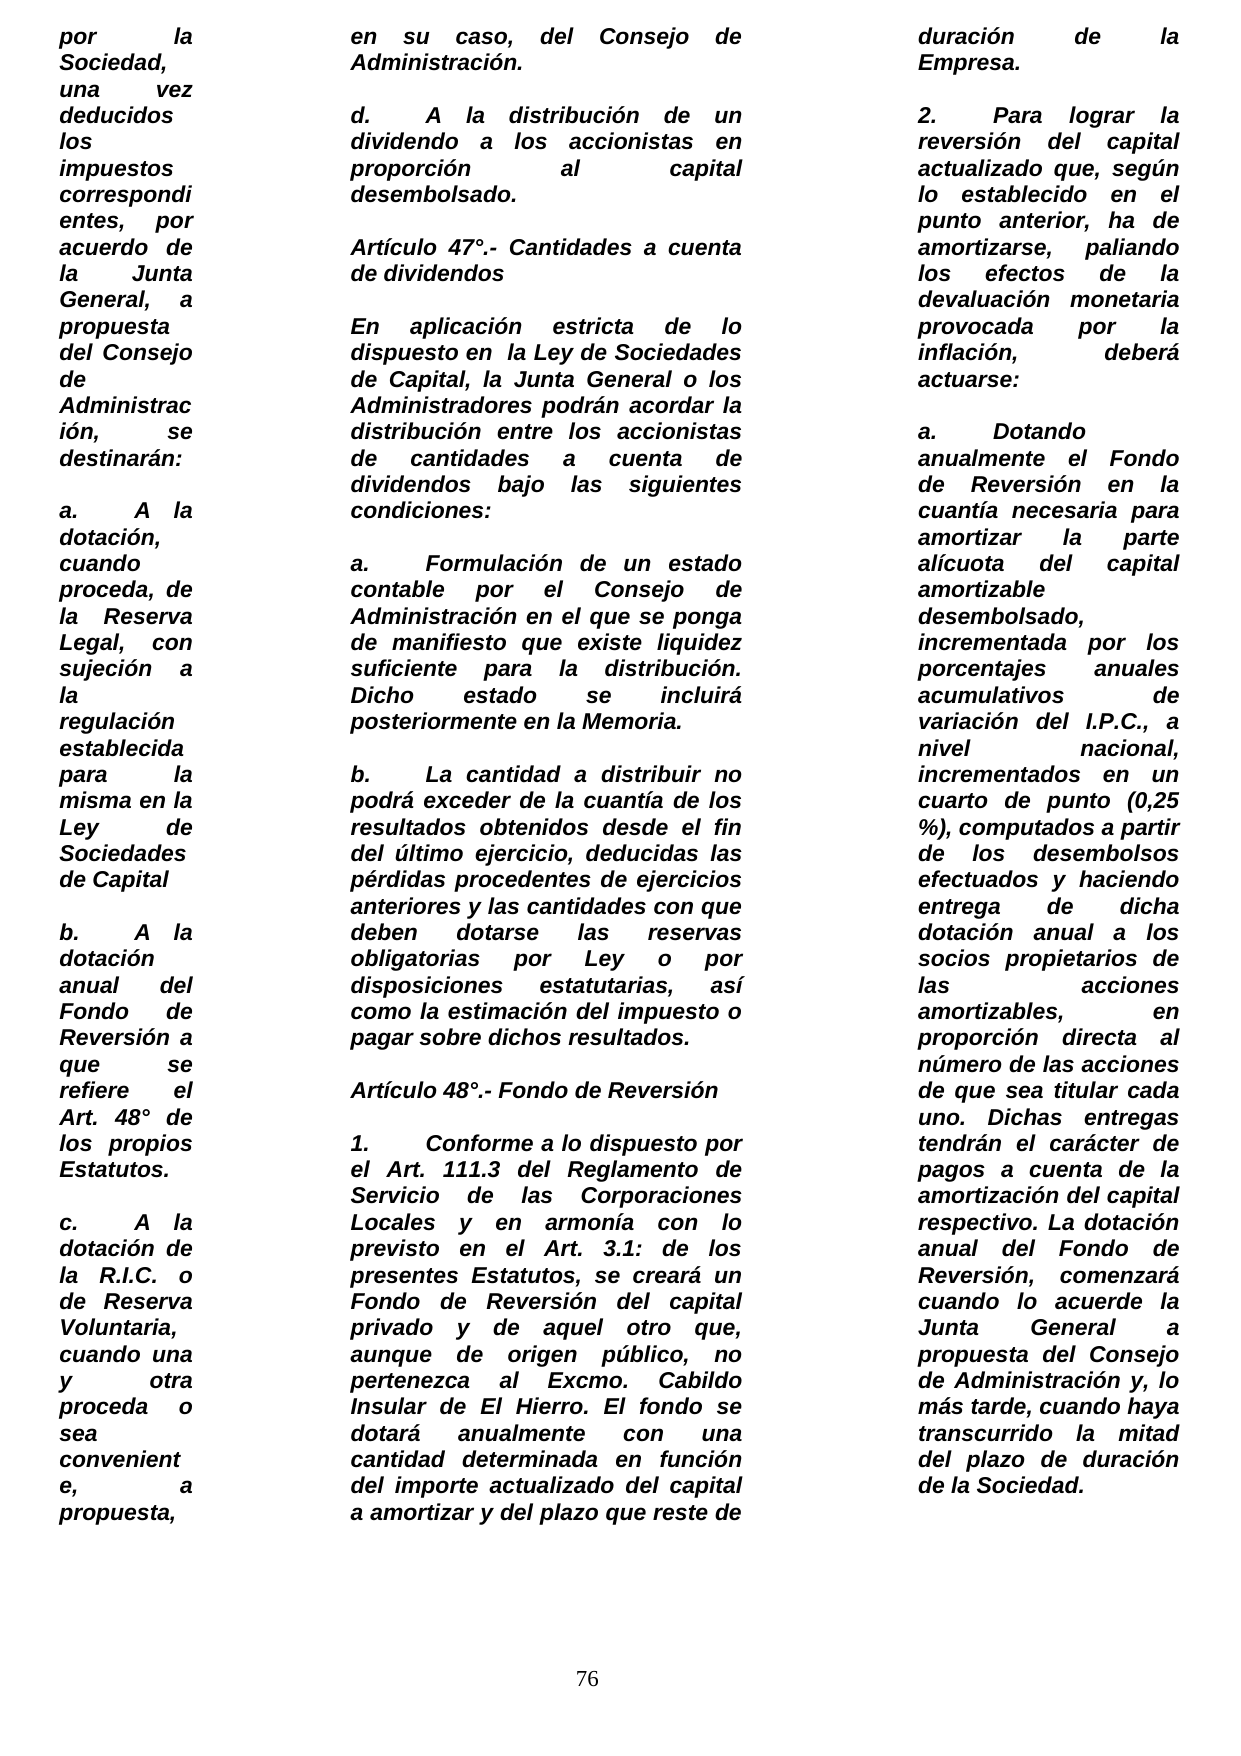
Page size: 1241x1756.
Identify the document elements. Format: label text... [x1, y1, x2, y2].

list Conforme a lo dispuesto por el Art. 111.3 del Reglamento de Servicio de las Corporaciones Locales y en armonía con lo previsto en el Art. 3.1: de los presentes Estatutos, se creará un Fondo de Reversión del capital privado y de aquel otro que, aunque de origen público, no pertenezca al Excmo. Cabildo Insular de El Hierro. El fondo se dotará anualmente con una cantidad determinada en función del importe actualizado del capital a amortizar y del plazo que reste de [350, 1130, 744, 1525]
text Artículo 47°.- Cantidades a cuenta de dividendos [350, 234, 744, 286]
list A la dotación de la R.I.C. o de Reserva Voluntaria, cuando una y otra proceda o sea conveniente, a propuesta, [59, 1209, 195, 1525]
text Artículo 48°.- Fondo de Reversión [350, 1077, 744, 1103]
list A la distribución de un dividendo a los accionistas en proporción al capital desembolsado. [350, 102, 744, 207]
list Para lograr la reversión del capital actualizado que, según lo establecido en el punto anterior, ha de amortizarse, paliando los efectos de la devaluación monetaria provocada por la inflación, deberá actuarse: [918, 102, 1182, 392]
list A la dotación anual del Fondo de Reversión a que se refiere el Art. 48° de los propios Estatutos. [59, 919, 195, 1182]
list en su caso, del Consejo de Administración. [350, 23, 744, 76]
list La cantidad a distribuir no podrá exceder de la cuantía de los resultados obtenidos desde el fin del último ejercicio, deducidas las pérdidas procedentes de ejercicios anteriores y las cantidades con que deben dotarse las reservas obligatorias por Ley o por disposiciones estatutarias, así como la estimación del impuesto o pagar sobre dichos resultados. [350, 761, 744, 1051]
list A la dotación, cuando proceda, de la Reserva Legal, con sujeción a la regulación establecida para la misma en la Ley de Sociedades de Capital [59, 497, 195, 893]
list duración de la Empresa. [918, 23, 1182, 76]
list Dotando anualmente el Fondo de Reversión en la cuantía necesaria para amortizar la parte alícuota del capital amortizable desembolsado, incrementada por los porcentajes anuales acumulativos de variación del I.P.C., a nivel nacional, incrementados en un cuarto de punto (0,25 %), computados a partir de los desembolsos efectuados y haciendo entrega de dicha dotación anual a los socios propietarios de las acciones amortizables, en proporción directa al número de las acciones de que sea titular cada uno. Dichas entregas tendrán el carácter de pagos a cuenta de la amortización del capital respectivo. La dotación anual del Fondo de Reversión, comenzará cuando lo acuerde la Junta General a propuesta del Consejo de Administración y, lo más tarde, cuando haya transcurrido la mitad del plazo de duración de la Sociedad. [918, 418, 1182, 1499]
text por la Sociedad, una vez deducidos los impuestos correspondientes, por acuerdo de la Junta General, a propuesta del Consejo de Administración, se destinarán: [59, 23, 195, 471]
text En aplicación estricta de lo dispuesto en la Ley de Sociedades de Capital, la Junta General o los Administradores podrán acordar la distribución entre los accionistas de cantidades a cuenta de dividendos bajo las siguientes condiciones: [350, 313, 744, 524]
list Formulación de un estado contable por el Consejo de Administración en el que se ponga de manifiesto que existe liquidez suficiente para la distribución. Dicho estado se incluirá posteriormente en la Memoria. [350, 550, 744, 734]
